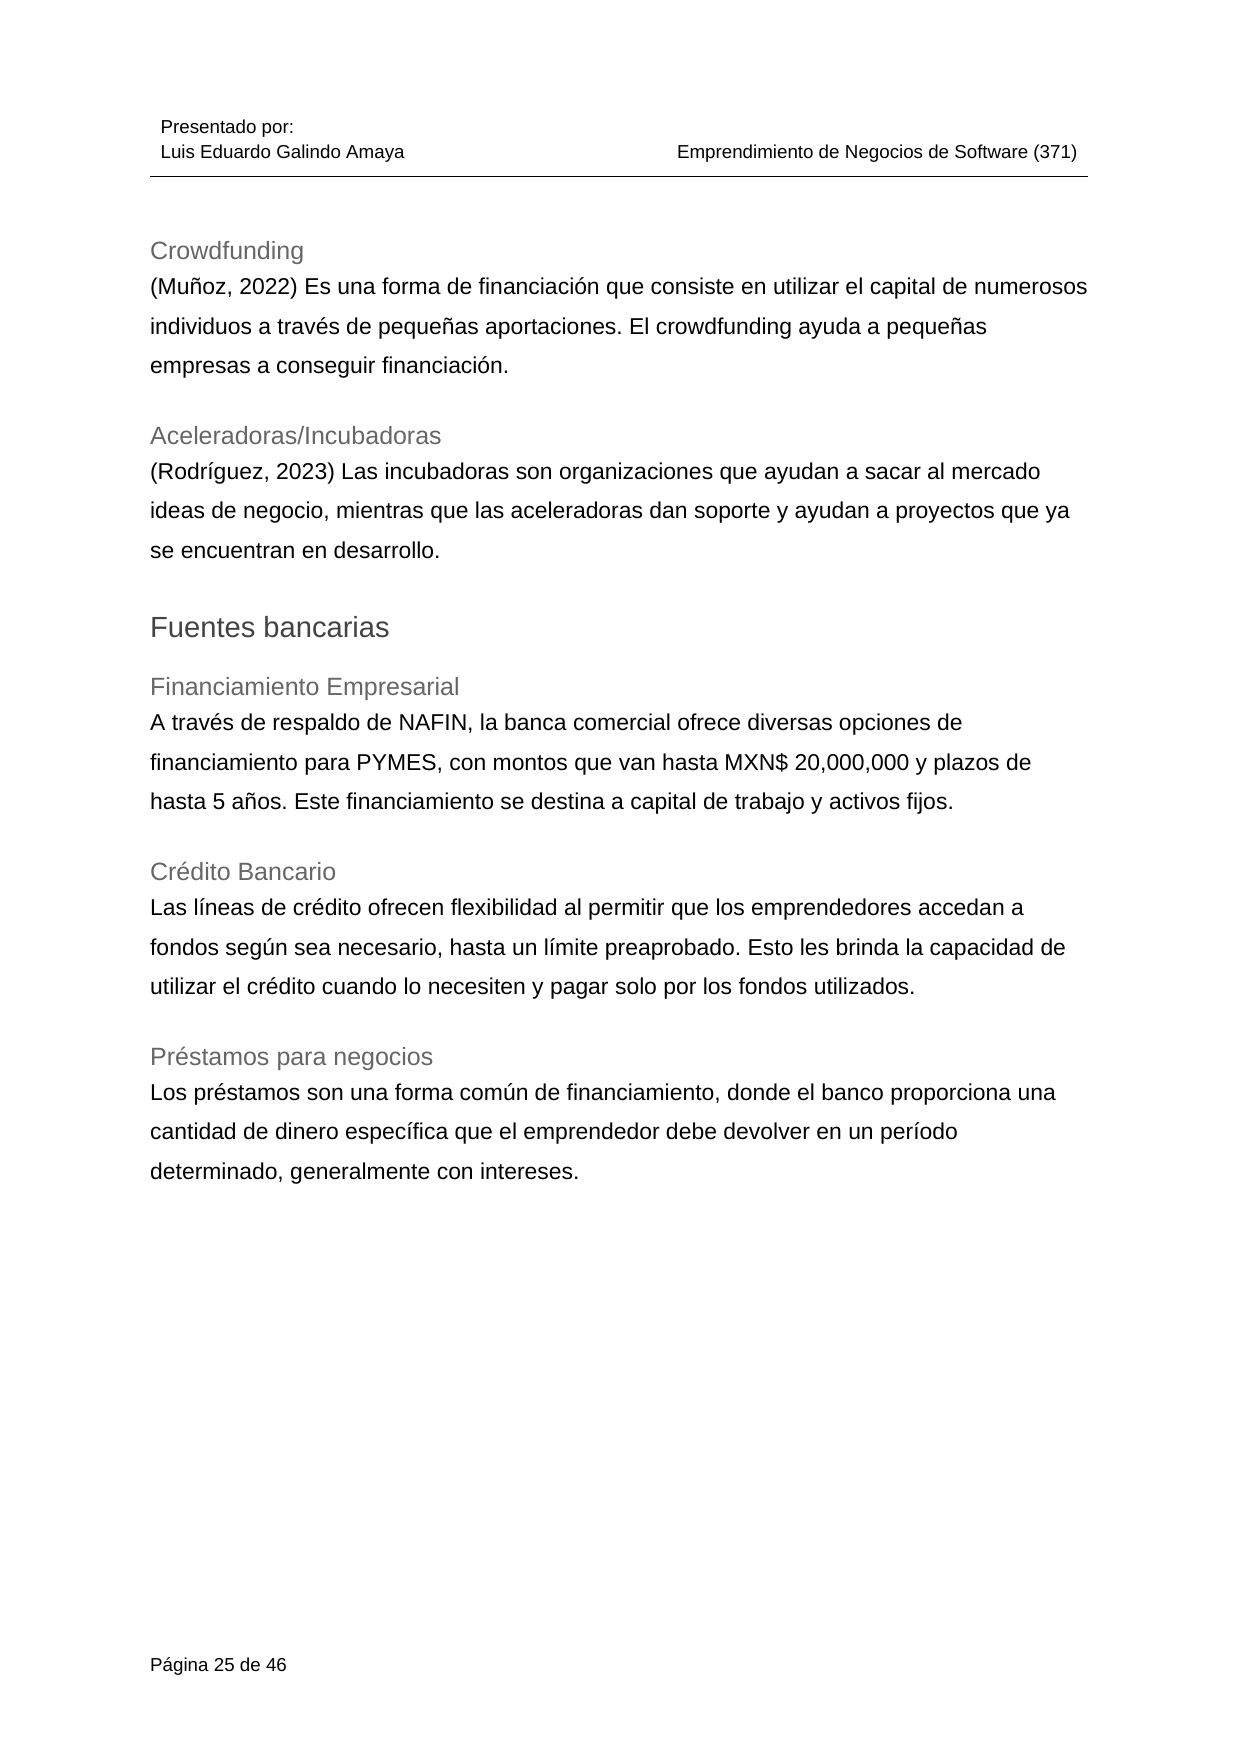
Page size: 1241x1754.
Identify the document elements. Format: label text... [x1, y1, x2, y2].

text (Rodríguez, 2023) Las incubadoras son organizaciones que ayudan a sacar al mercado ideas de negocio, mientras que las aceleradoras dan soporte y ayudan a proyectos que ya se encuentran en desarrollo. [150, 458, 1090, 563]
subtitle Financiamiento Empresarial [150, 672, 1090, 701]
subtitle Aceleradoras/Incubadoras [150, 421, 1090, 449]
subtitle Fuentes bancarias [150, 609, 1090, 643]
subtitle Crowdfunding [150, 236, 1090, 265]
text Las líneas de crédito ofrecen flexibilidad al permitir que los emprendedores accedan a fondos según sea necesario, hasta un límite preaprobado. Esto les brinda la capacidad de utilizar el crédito cuando lo necesiten y pagar solo por los fondos utilizados. [150, 894, 1090, 999]
text Los préstamos son una forma común de financiamiento, donde el banco proporciona una cantidad de dinero específica que el emprendedor debe devolver en un período determinado, generalmente con intereses. [150, 1079, 1090, 1184]
subtitle Préstamos para negocios [150, 1042, 1090, 1070]
text A través de respaldo de NAFIN, la banca comercial ofrece diversas opciones de financiamiento para PYMES, con montos que van hasta MXN$ 20,000,000 y plazos de hasta 5 años. Este financiamiento se destina a capital de trabajo y activos fijos. [150, 709, 1090, 815]
subtitle Crédito Bancario [150, 857, 1090, 886]
text (Muñoz, 2022) Es una forma de financiación que consiste en utilizar el capital de numerosos individuos a través de pequeñas aportaciones. El crowdfunding ayuda a pequeñas empresas a conseguir financiación. [150, 273, 1090, 378]
